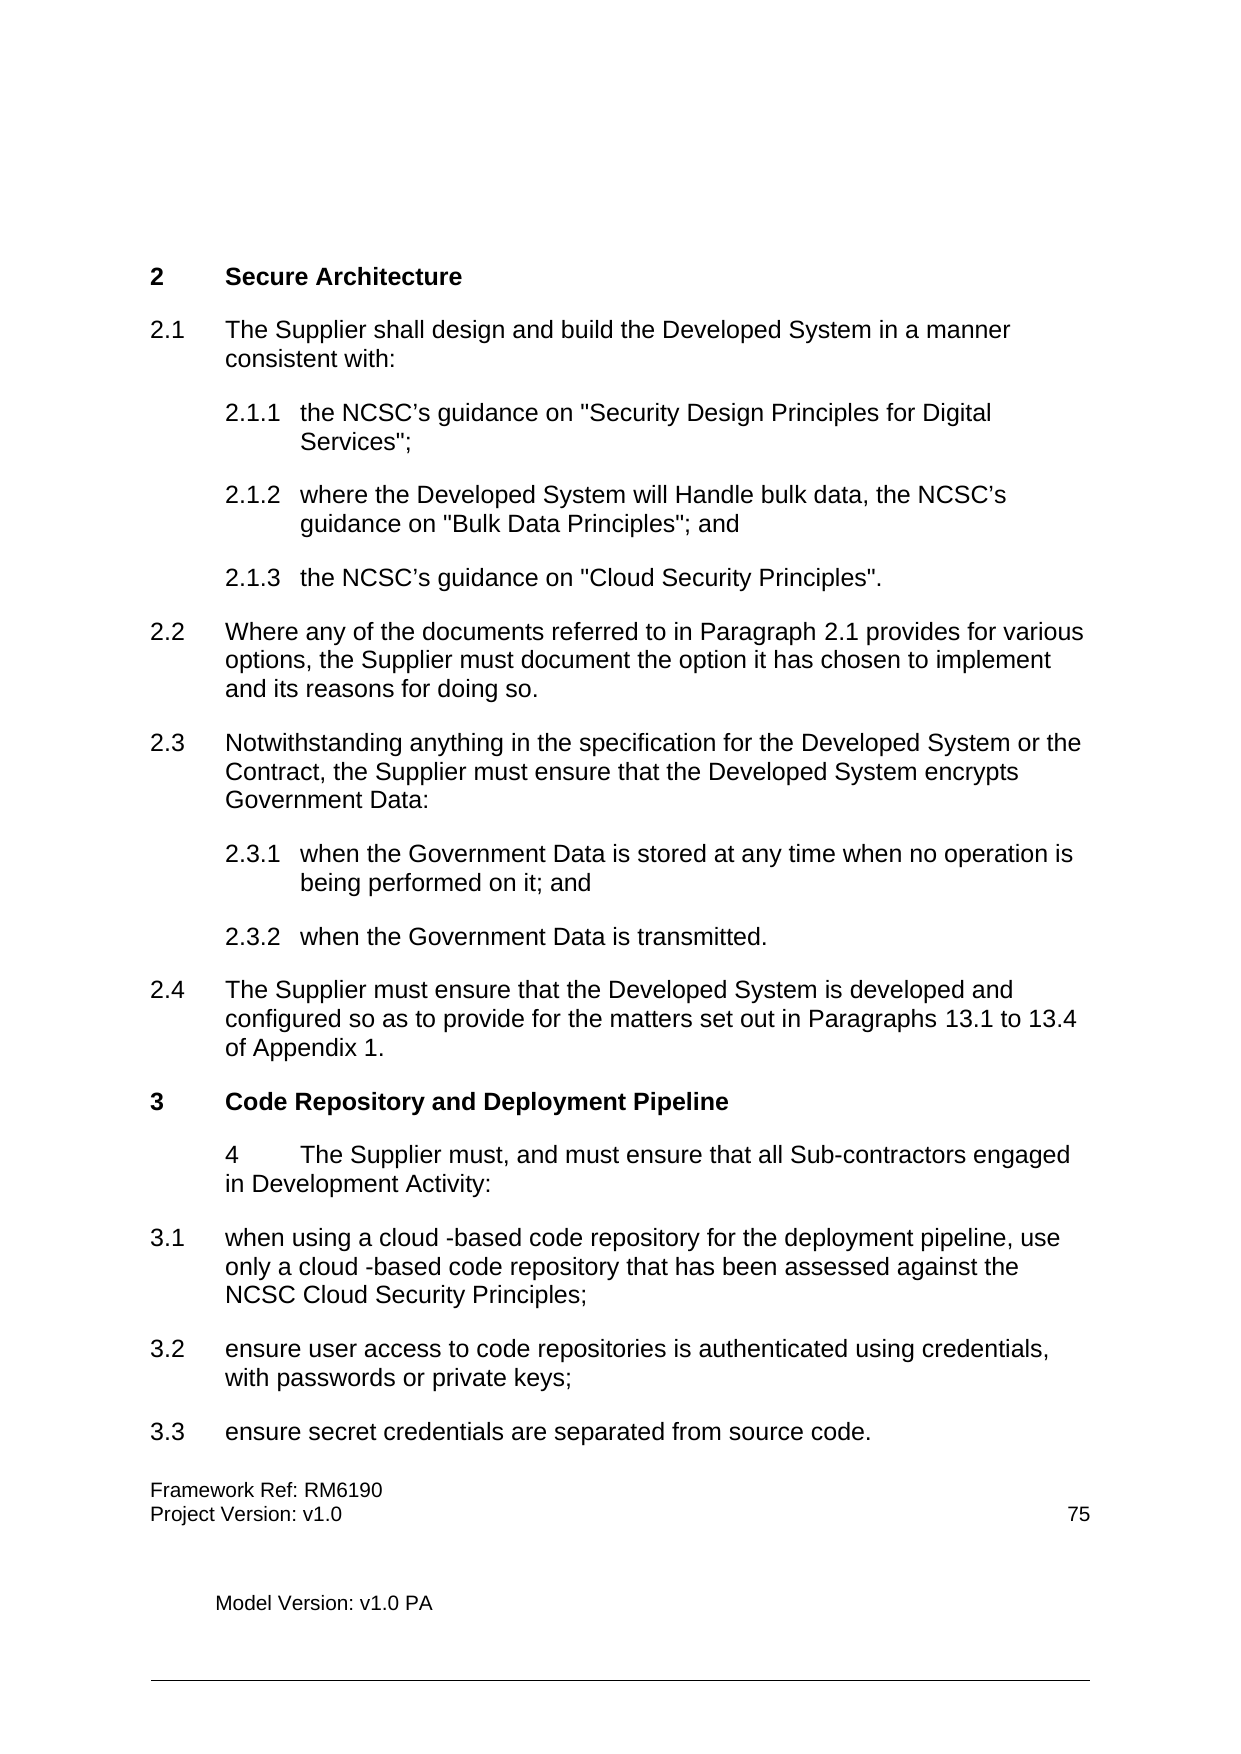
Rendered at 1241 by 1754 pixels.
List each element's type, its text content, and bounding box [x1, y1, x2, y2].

list when the Government Data is transmitted. [225, 922, 1090, 951]
list when the Government Data is stored at any time when no operation is being performed on it; and [225, 839, 1090, 897]
list The Supplier must, and must ensure that all Sub-contractors engaged in Development Activity: [225, 1141, 1090, 1198]
list ensure user access to code repositories is authenticated using credentials, with passwords or private keys; [150, 1334, 1090, 1392]
list The Supplier must ensure that the Developed System is developed and configured so as to provide for the matters set out in Paragraphs 13.1 to 13.4 of Appendix 1. [150, 976, 1090, 1062]
list the NCSC’s guidance on "Cloud Security Principles". [225, 563, 1090, 592]
list Where any of the documents referred to in Paragraph 2.1 provides for various options, the Supplier must document the option it has chosen to implement and its reasons for doing so. [150, 617, 1090, 703]
list The Supplier shall design and build the Developed System in a manner consistent with: [150, 316, 1090, 373]
list Notwithstanding anything in the specification for the Developed System or the Contract, the Supplier must ensure that the Developed System encrypts Government Data: [150, 728, 1090, 814]
list Code Repository and Deployment Pipeline [150, 1087, 1090, 1116]
list where the Developed System will Handle bulk data, the NCSC’s guidance on "Bulk Data Principles"; and [225, 481, 1090, 538]
list ensure secret credentials are separated from source code. [150, 1417, 1090, 1446]
list Secure Architecture [150, 262, 1090, 291]
list when using a cloud -based code repository for the deployment pipeline, use only a cloud -based code repository that has been assessed against the NCSC Cloud Security Principles; [150, 1223, 1090, 1309]
list the NCSC’s guidance on "Security Design Principles for Digital Services"; [225, 398, 1090, 456]
